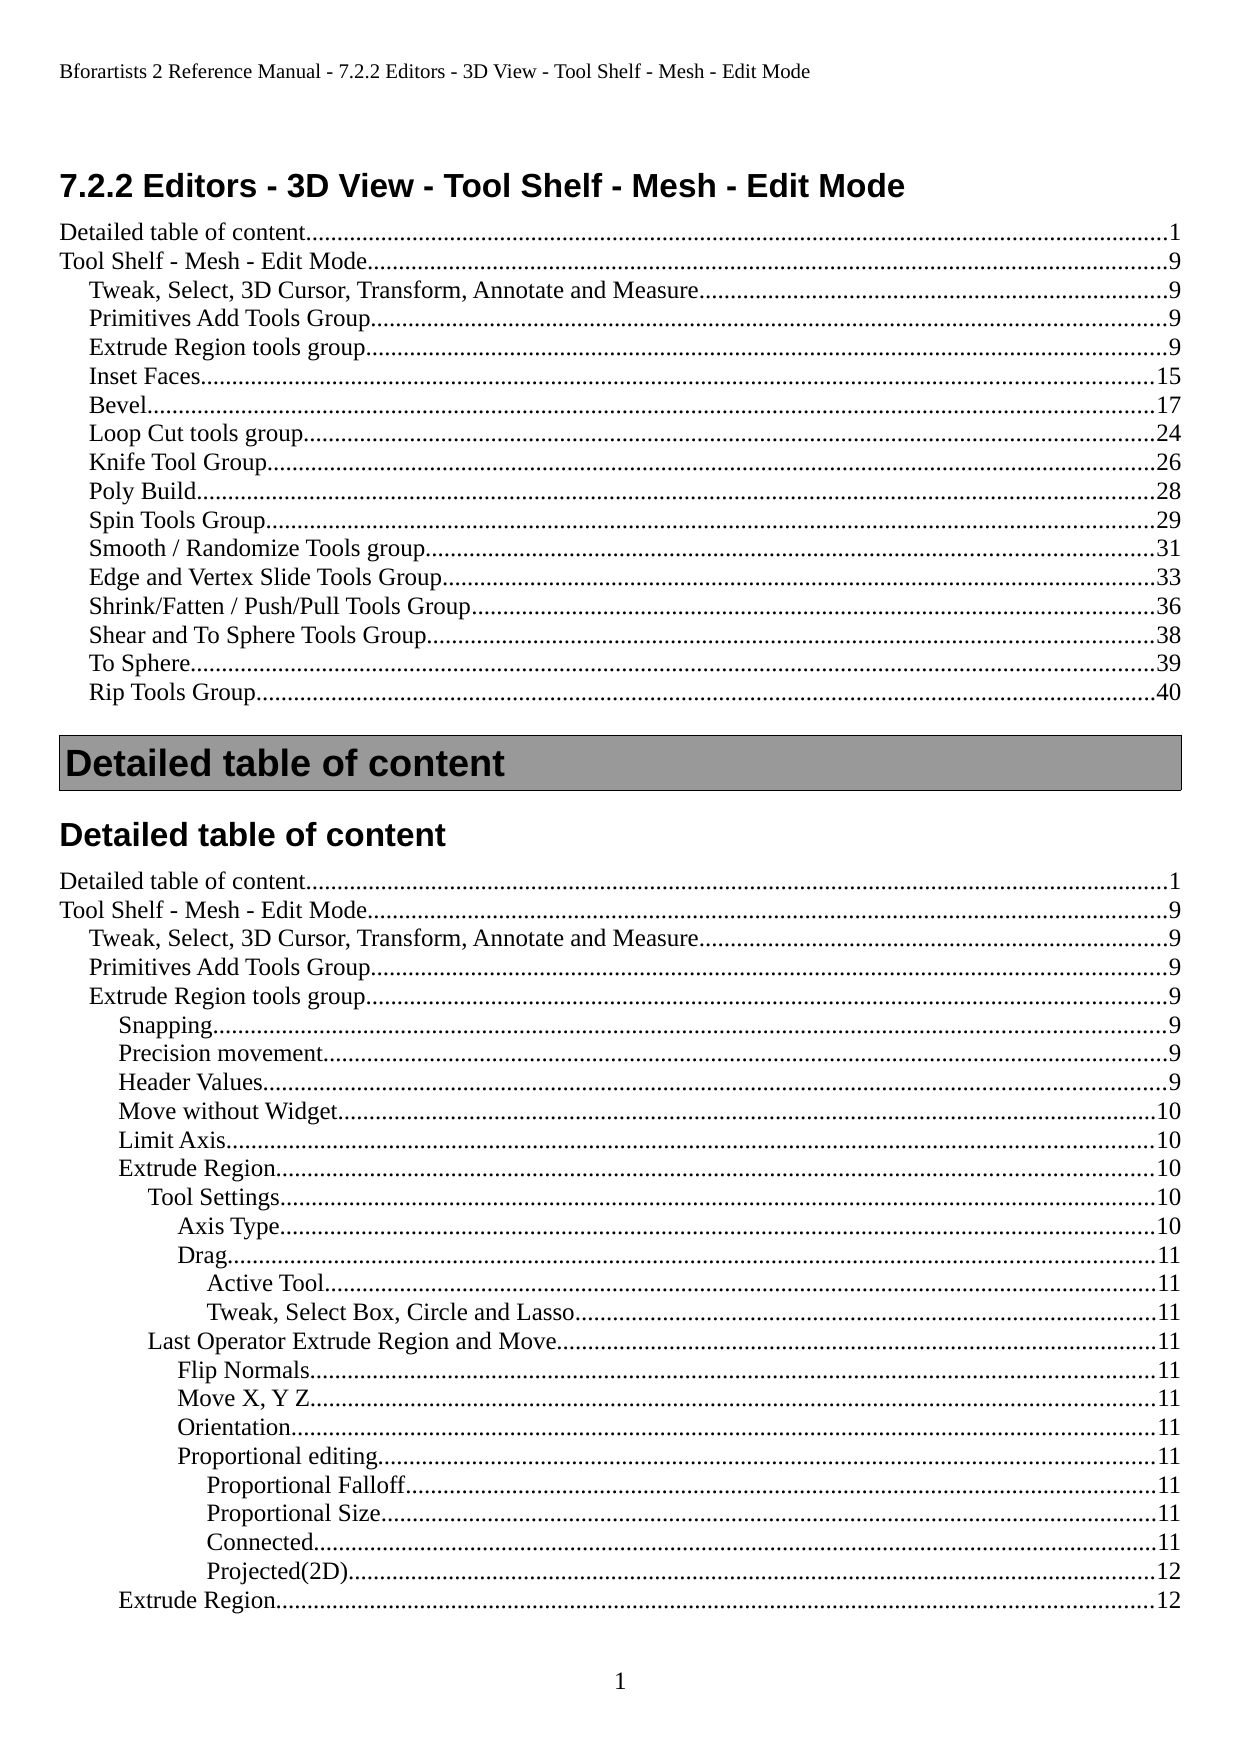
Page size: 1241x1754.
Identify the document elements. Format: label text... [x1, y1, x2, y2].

text Loop Cut tools group 24 [88, 418, 1181, 447]
text Projected(2D) 12 [206, 1556, 1181, 1585]
text Smooth / Randomize Tools group 31 [88, 533, 1181, 562]
text Drag 11 [177, 1240, 1181, 1268]
table_header Detailed table of content [60, 736, 1181, 790]
text Inset Faces 15 [88, 361, 1181, 390]
text Proportional Size 11 [206, 1498, 1181, 1527]
text Extrude Region tools group 9 [88, 332, 1181, 361]
text Detailed table of content 1 [59, 866, 1181, 895]
text Axis Type 10 [177, 1211, 1181, 1240]
text Extrude Region 10 [118, 1153, 1181, 1182]
text Spin Tools Group 29 [88, 505, 1181, 533]
text Detailed table of content 1 [59, 217, 1181, 246]
text Precision movement 9 [118, 1038, 1181, 1067]
text Limit Axis 10 [118, 1125, 1181, 1153]
text Edge and Vertex Slide Tools Group 33 [88, 562, 1181, 591]
text Tweak, Select, 3D Cursor, Transform, Annotate and Measure 9 [88, 275, 1181, 303]
text Extrude Region 12 [118, 1585, 1181, 1613]
text To Sphere 39 [88, 648, 1181, 677]
text Tool Shelf - Mesh - Edit Mode 9 [59, 246, 1181, 275]
text Flip Normals 11 [177, 1355, 1181, 1383]
text Snapping 9 [118, 1010, 1181, 1038]
text Active Tool 11 [206, 1268, 1181, 1297]
text Knife Tool Group 26 [88, 447, 1181, 476]
text Proportional editing 11 [177, 1441, 1181, 1470]
text Tweak, Select, 3D Cursor, Transform, Annotate and Measure 9 [88, 923, 1181, 952]
text Header Values 9 [118, 1067, 1181, 1096]
text Connected 11 [206, 1527, 1181, 1556]
text Tool Settings 10 [147, 1182, 1181, 1211]
text Tool Shelf - Mesh - Edit Mode 9 [59, 895, 1181, 923]
text Last Operator Extrude Region and Move 11 [147, 1326, 1181, 1355]
text Orientation 11 [177, 1412, 1181, 1441]
text Primitives Add Tools Group 9 [88, 952, 1181, 981]
text Bevel 17 [88, 390, 1181, 418]
text Move X, Y Z 11 [177, 1383, 1181, 1412]
text Rip Tools Group 40 [88, 677, 1181, 706]
subtitle Detailed table of content [59, 815, 1181, 853]
text Poly Build 28 [88, 476, 1181, 505]
text Extrude Region tools group 9 [88, 981, 1181, 1010]
text Shear and To Sphere Tools Group 38 [88, 620, 1181, 648]
text Proportional Falloff 11 [206, 1470, 1181, 1498]
text Shrink/Fatten / Push/Pull Tools Group 36 [88, 591, 1181, 620]
text Move without Widget 10 [118, 1096, 1181, 1125]
text Tweak, Select Box, Circle and Lasso 11 [206, 1297, 1181, 1326]
text Primitives Add Tools Group 9 [88, 303, 1181, 332]
subtitle 7.2.2 Editors - 3D View - Tool Shelf - Mesh - Edit Mode [59, 166, 1181, 205]
